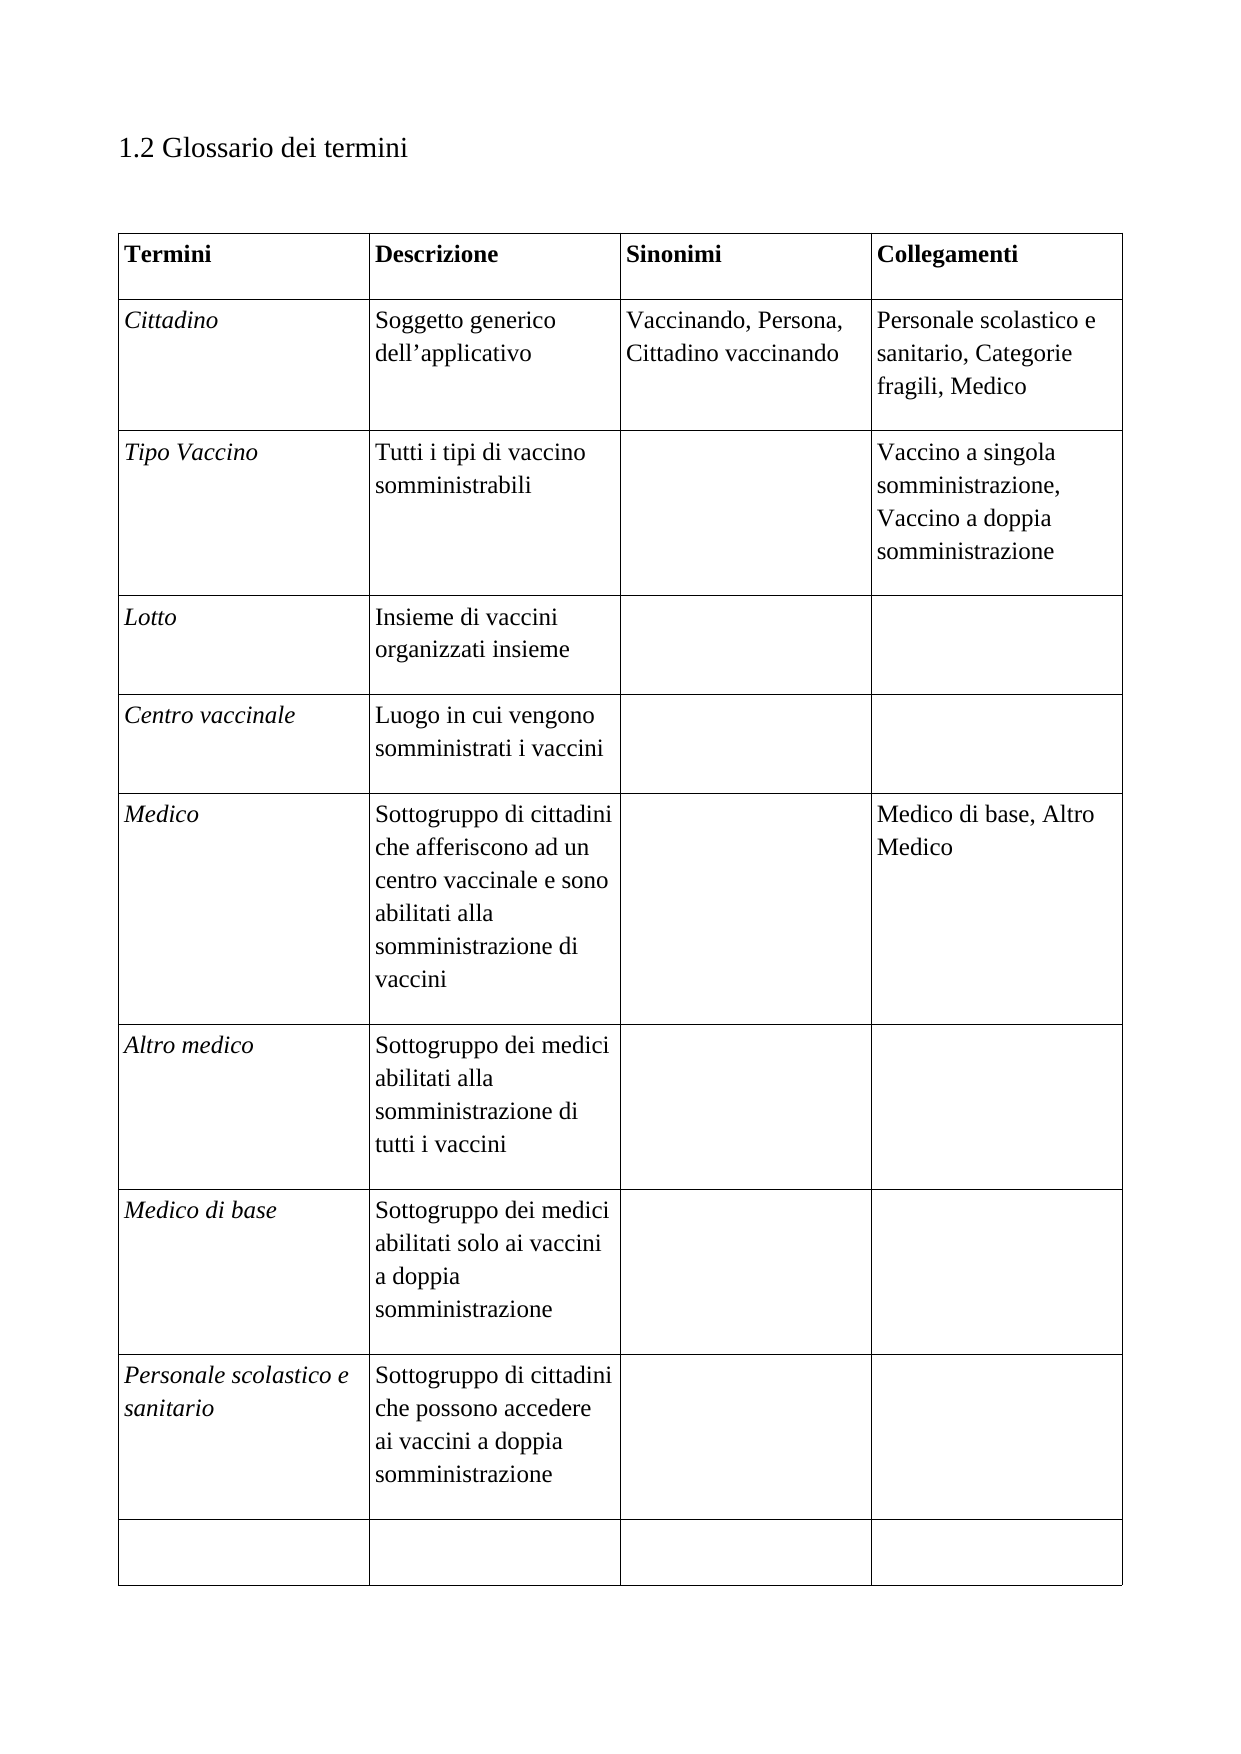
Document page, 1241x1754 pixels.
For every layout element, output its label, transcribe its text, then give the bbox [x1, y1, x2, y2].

table_cell Centro vaccinale [119, 695, 369, 793]
table_cell [621, 1025, 871, 1189]
table_cell Vaccino a singola somministrazione, Vaccino a doppia somministrazione [872, 431, 1122, 595]
table_cell [370, 1520, 620, 1584]
table_cell Tutti i tipi di vaccino somministrabili [370, 431, 620, 595]
table_cell [119, 1520, 369, 1584]
table_cell Lotto [119, 596, 369, 694]
table_cell Cittadino [119, 300, 369, 430]
table_cell [872, 596, 1122, 694]
table_header Sinonimi [621, 234, 871, 298]
table_cell Luogo in cui vengono somministrati i vaccini [370, 695, 620, 793]
table_cell [872, 1520, 1122, 1584]
table_header Descrizione [370, 234, 620, 298]
table_cell [872, 695, 1122, 793]
table_cell Sottogruppo di cittadini che possono accedere ai vaccini a doppia somministrazione [370, 1355, 620, 1519]
table_cell [621, 794, 871, 1024]
table_cell [621, 1190, 871, 1354]
table_cell [621, 431, 871, 595]
table_cell [872, 1355, 1122, 1519]
table_cell [621, 596, 871, 694]
table_header Collegamenti [872, 234, 1122, 298]
table_cell Medico di base [119, 1190, 369, 1354]
table_cell Tipo Vaccino [119, 431, 369, 595]
table_cell Soggetto generico dell’applicativo [370, 300, 620, 430]
table_cell Medico [119, 794, 369, 1024]
table_cell Medico di base, Altro Medico [872, 794, 1122, 1024]
table_cell Personale scolastico e sanitario, Categorie fragili, Medico [872, 300, 1122, 430]
table_cell [621, 1355, 871, 1519]
table_cell Insieme di vaccini organizzati insieme [370, 596, 620, 694]
table_cell [872, 1190, 1122, 1354]
table_cell Altro medico [119, 1025, 369, 1189]
table_cell [621, 695, 871, 793]
table_cell [621, 1520, 871, 1584]
table_header Termini [119, 234, 369, 298]
table_cell [872, 1025, 1122, 1189]
table_cell Sottogruppo dei medici abilitati solo ai vaccini a doppia somministrazione [370, 1190, 620, 1354]
table_cell Vaccinando, Persona, Cittadino vaccinando [621, 300, 871, 430]
table_cell Sottogruppo dei medici abilitati alla somministrazione di tutti i vaccini [370, 1025, 620, 1189]
table_cell Personale scolastico e sanitario [119, 1355, 369, 1519]
table_cell Sottogruppo di cittadini che afferiscono ad un centro vaccinale e sono abilitati alla somministrazione di vaccini [370, 794, 620, 1024]
text 1.2 Glossario dei termini [118, 130, 1122, 163]
